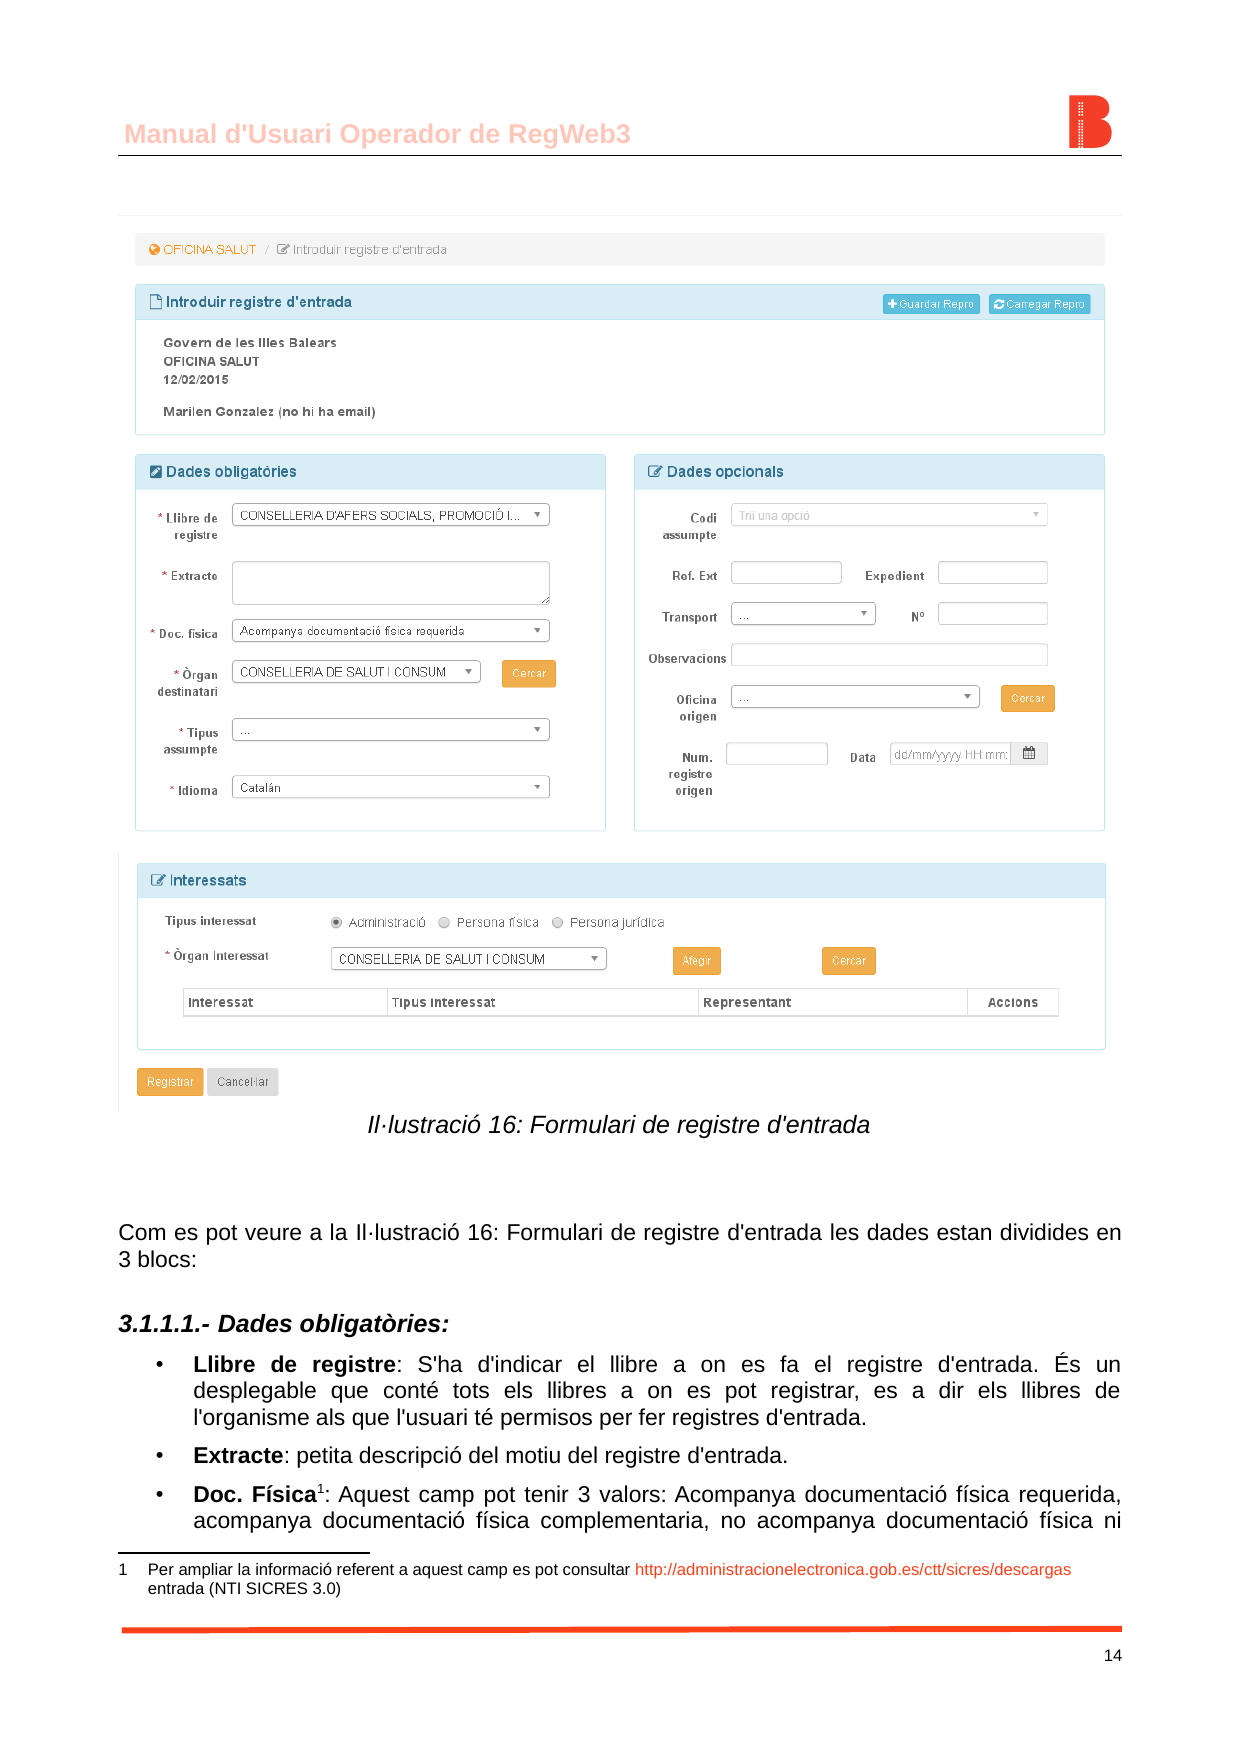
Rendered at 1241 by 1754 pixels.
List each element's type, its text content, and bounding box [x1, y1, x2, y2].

picture [1063, 94, 1117, 150]
list Doc. Física: Aquest camp pot tenir 3 valors: Acompanya documentació física requerida, acompanya documentació física complementaria, no acompanya documentació física ni [156, 1481, 1122, 1534]
text Il·lustració 16: Formulari de registre d'entrada [118, 1111, 1122, 1139]
text Com es pot veure a la Il·lustració 16: Formulari de registre d'entrada les dades estan dividides en 3 blocs: [118, 1219, 1122, 1272]
list Llibre de registre: S'ha d'indicar el llibre a on es fa el registre d'entrada. És un desplegable que conté tots els llibres a on es pot registrar, es a dir els llibres de l'organisme als que l'usuari té permisos per fer registres d'entrada. [156, 1351, 1122, 1430]
picture [118, 852, 1123, 1111]
subtitle Dades obligatòries: [118, 1309, 1122, 1338]
list Per ampliar la informació referent a aquest camp es pot consultar http://administracionelectronica.gob.es/ctt/sicres/descargas entrada (NTI SICRES 3.0) [118, 1559, 1122, 1598]
list Extracte: petita descripció del motiu del registre d'entrada. [156, 1442, 1122, 1469]
picture [118, 215, 1123, 841]
